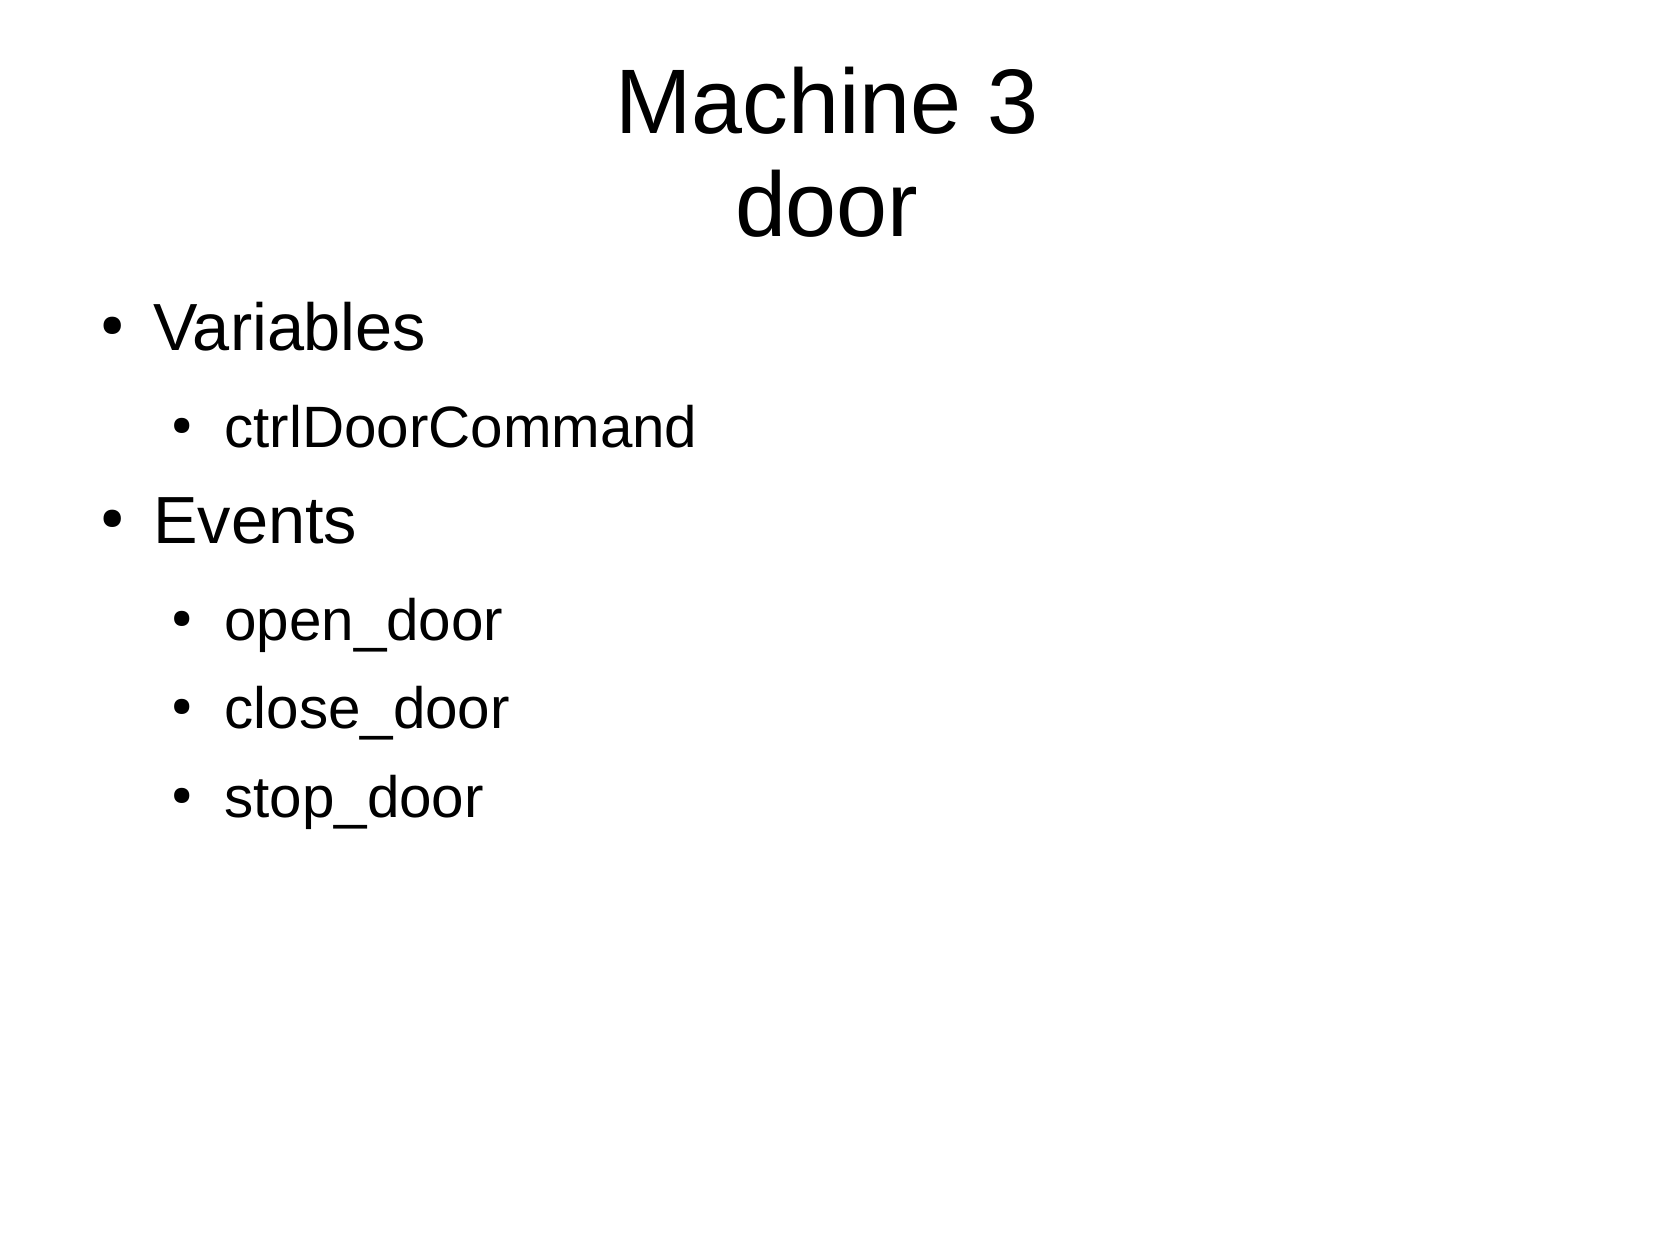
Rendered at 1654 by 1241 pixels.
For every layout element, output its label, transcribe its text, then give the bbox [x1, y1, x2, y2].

list Variables ctrlDoorCommand Events open_door close_door stop_door [82, 290, 1571, 1109]
title Machine 3 door [82, 50, 1571, 256]
